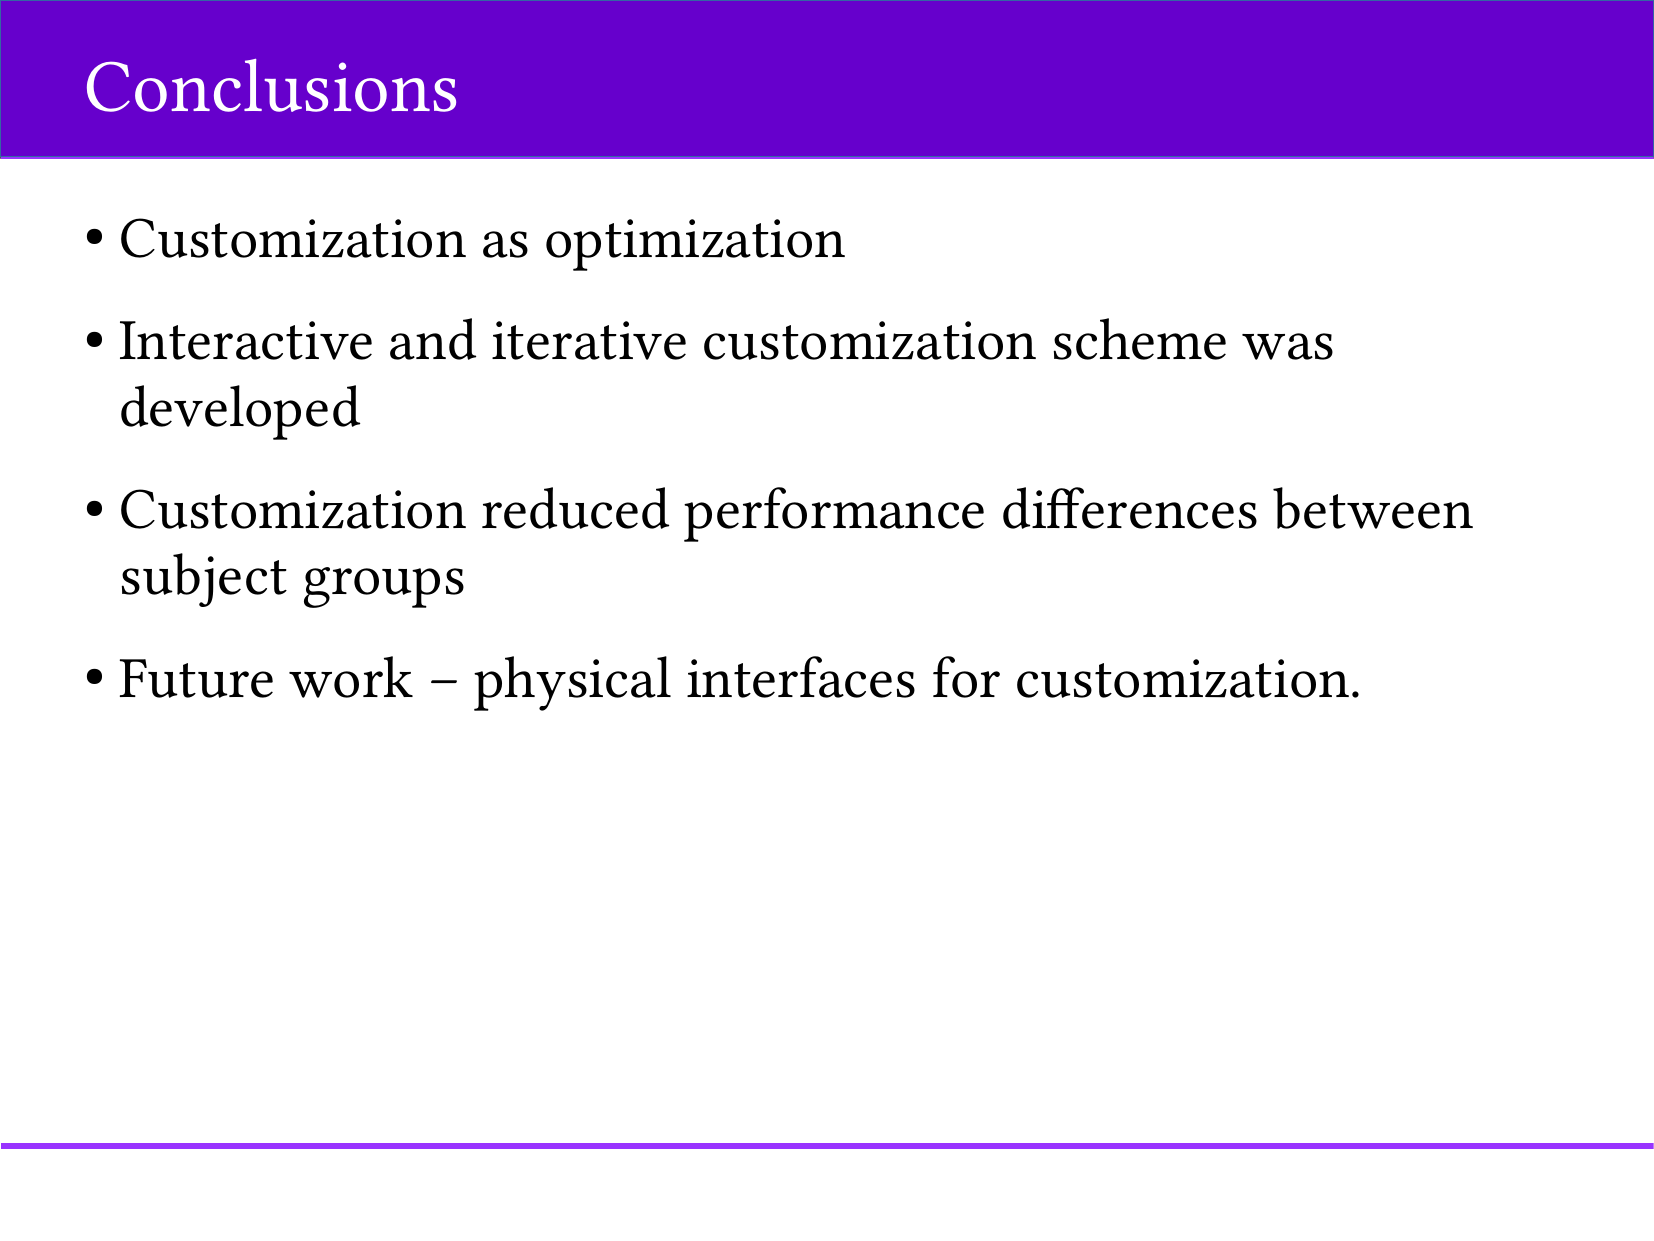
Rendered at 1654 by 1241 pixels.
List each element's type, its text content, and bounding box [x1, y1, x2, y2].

text_box Customization as optimization Interactive and iterative customization scheme was developed Customization reduced performance differences between subject groups Future work – physical interfaces for customization. [69, 197, 1600, 723]
text_box Conclusions [69, 36, 1621, 138]
